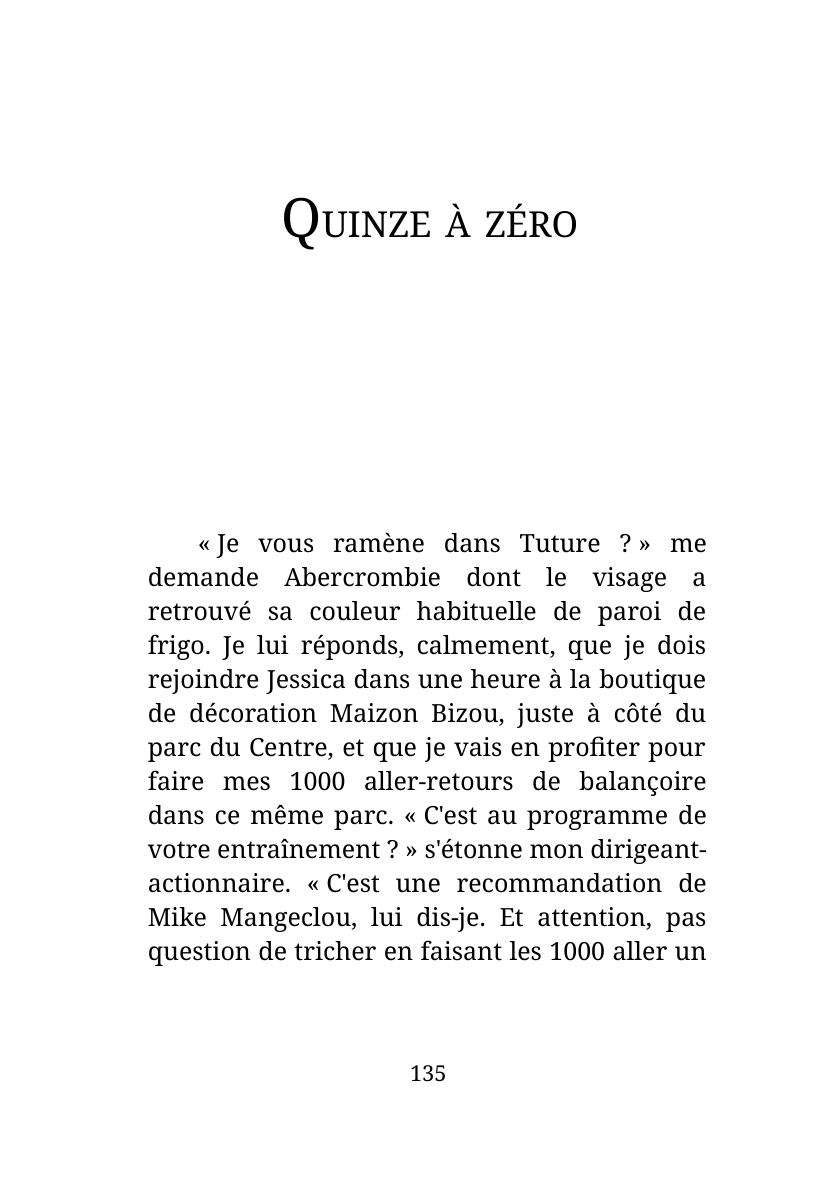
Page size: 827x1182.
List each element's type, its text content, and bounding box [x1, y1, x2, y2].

text « Je vous ramène dans Tuture ? » me demande Abercrombie dont le visage a retrouvé sa couleur habituelle de paroi de frigo. Je lui réponds, calmement, que je dois rejoindre Jessica dans une heure à la boutique de décoration Maizon Bizou, juste à côté du parc du Centre, et que je vais en profiter pour faire mes 1000 aller-retours de balançoire dans ce même parc. « C'est au programme de votre entraînement ? » s'étonne mon dirigeant-actionnaire. « C'est une recommandation de Mike Mangeclou, lui dis-je. Et attention, pas question de tricher en faisant les 1000 aller un [148, 525, 707, 968]
text Quinze à zéro [151, 179, 709, 253]
